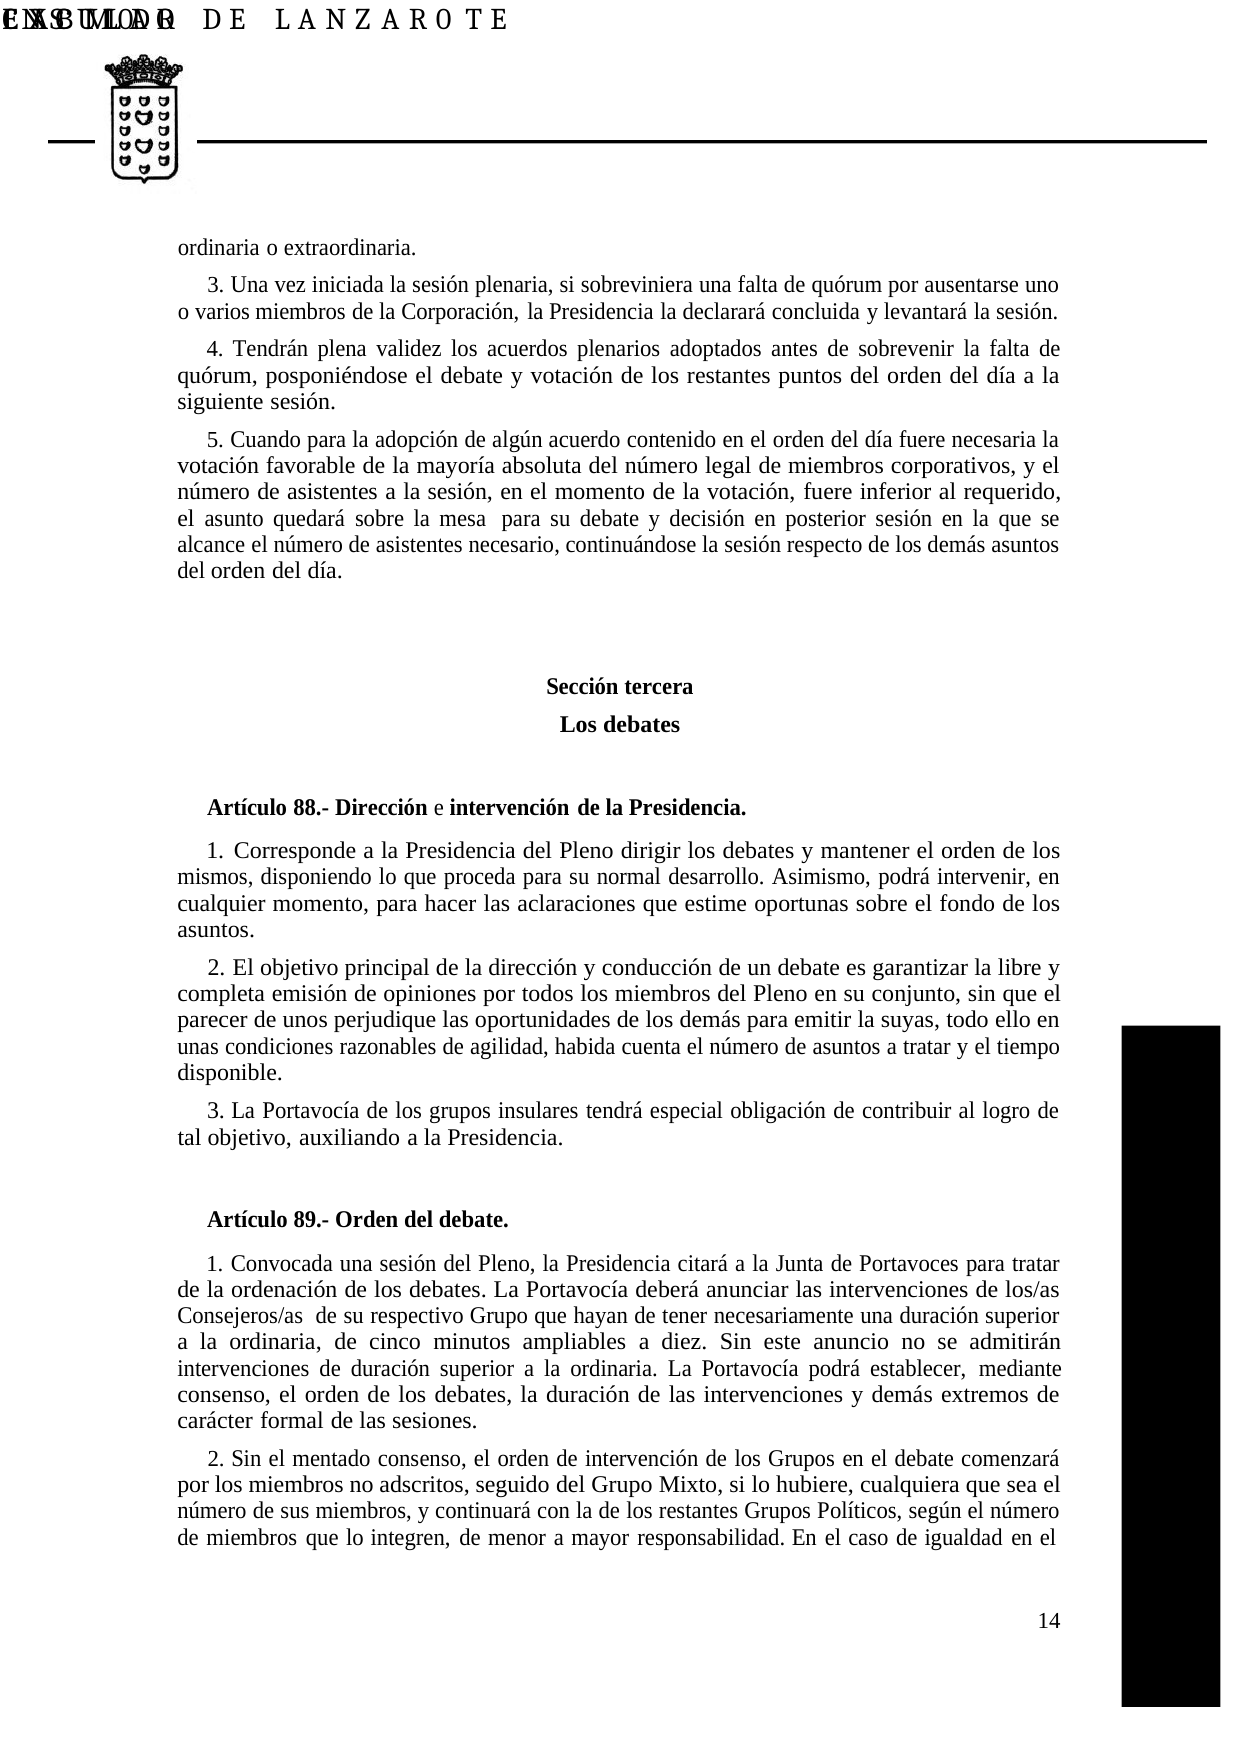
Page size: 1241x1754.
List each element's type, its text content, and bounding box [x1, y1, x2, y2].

list Convocada una sesión del Pleno, la Presidencia citará a la Junta de Portavoces para tratar de la ordenación de los debates. La Portavocía deberá anunciar las intervenciones de los/as Consejeros/as de su respectivo Grupo que hayan de tener necesariamente una duración superior a la ordinaria, de cinco minutos ampliables a diez. Sin este anuncio no se admitirán intervenciones de duración superior a la ordinaria. La Portavocía podrá establecer, mediante consenso, el orden de los debates, la duración de las intervenciones y demás extremos de carácter formal de las sesiones. [177, 1250, 1062, 1434]
list Sin el mentado consenso, el orden de intervención de los Grupos en el debate comenzará por los miembros no adscritos, seguido del Grupo Mixto, si lo hubiere, cualquiera que sea el número de sus miembros, y continuará con la de los restantes Grupos Políticos, según el número de miembros que lo integren, de menor a mayor responsabilidad. En el caso de igualdad en el [177, 1445, 1061, 1550]
list El objetivo principal de la dirección y conducción de un debate es garantizar la libre y completa emisión de opiniones por todos los miembros del Pleno en su conjunto, sin que el parecer de unos perjudique las oportunidades de los demás para emitir la suyas, todo ello en unas condiciones razonables de agilidad, habida cuenta el número de asuntos a tratar y el tiempo disponible. [177, 954, 1062, 1086]
list Corresponde a la Presidencia del Pleno dirigir los debates y mantener el orden de los mismos, disponiendo lo que proceda para su normal desarrollo. Asimismo, podrá intervenir, en cualquier momento, para hacer las aclaraciones que estime oportunas sobre el fondo de los asuntos. [177, 838, 1061, 942]
picture [95, 38, 197, 194]
list La Portavocía de los grupos insulares tendrá especial obligación de contribuir al logro de tal objetivo, auxiliando a la Presidencia. [177, 1098, 1062, 1150]
list Una vez iniciada la sesión plenaria, si sobreviniera una falta de quórum por ausentarse uno o varios miembros de la Corporación, la Presidencia la declarará concluida y levantará la sesión. [178, 272, 1061, 324]
text Artículo 88.- Dirección e intervención de la Presidencia. [207, 793, 1230, 820]
subtitle Artículo 89.- Orden del debate. [207, 1205, 1121, 1233]
list Cuando para la adopción de algún acuerdo contenido en el orden del día fuere necesaria la votación favorable de la mayoría absoluta del número legal de miembros corporativos, y el número de asistentes a la sesión, en el momento de la votación, fuere inferior al requerido, el asunto quedará sobre la mesa para su debate y decisión en posterior sesión en la que se alcance el número de asistentes necesario, continuándose la sesión respecto de los demás asuntos del orden del día. [177, 426, 1061, 584]
subtitle Sección tercera Los debates [546, 672, 694, 737]
list Tendrán plena validez los acuerdos plenarios adoptados antes de sobrevenir la falta de quórum, posponiéndose el debate y votación de los restantes puntos del orden del día a la siguiente sesión. [177, 336, 1062, 414]
text ordinaria o extraordinaria. [178, 233, 1230, 261]
